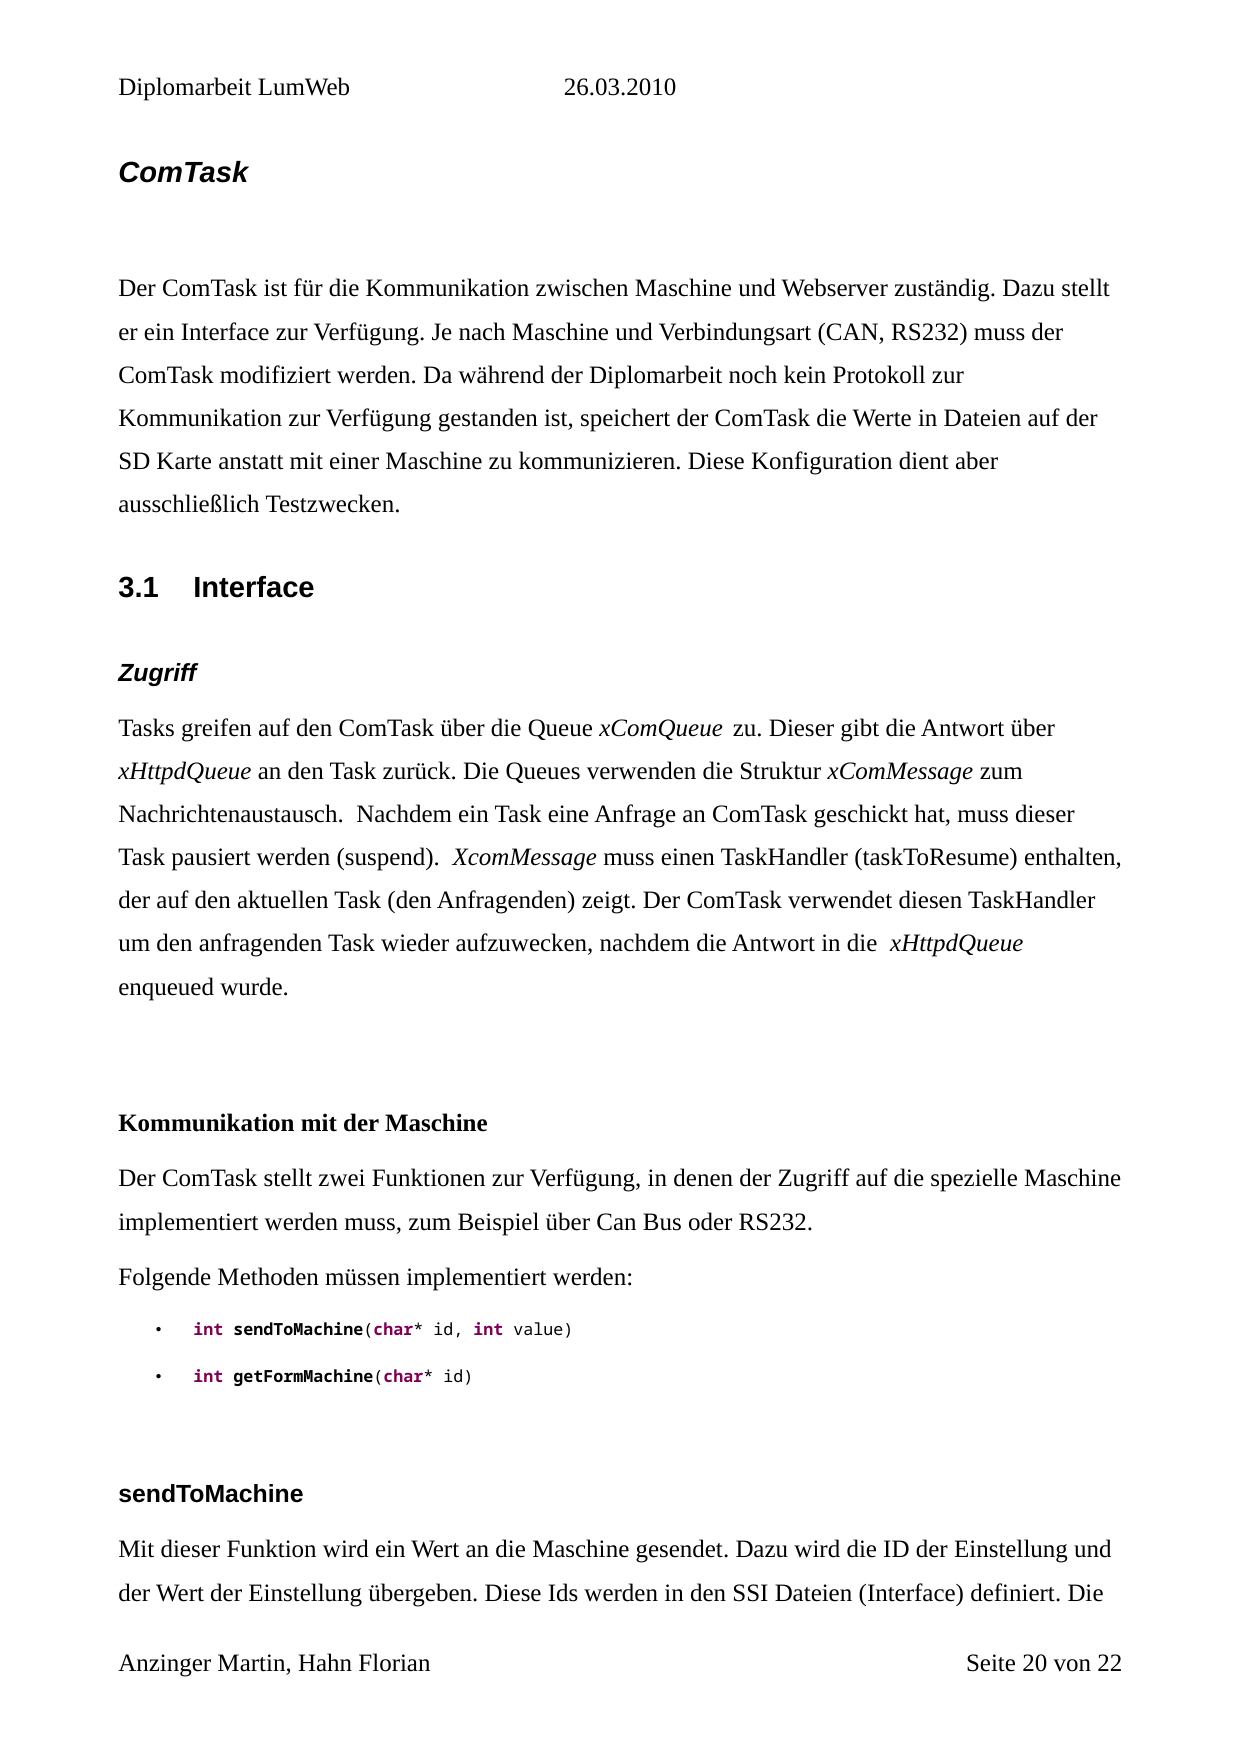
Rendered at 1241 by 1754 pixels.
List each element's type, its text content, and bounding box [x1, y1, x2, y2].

subtitle sendToMachine [118, 1479, 1122, 1508]
subtitle Kommunikation mit der Maschine [118, 1108, 1122, 1137]
text Mit dieser Funktion wird ein Wert an die Maschine gesendet. Dazu wird die ID der Einstellung und der Wert der Einstellung übergeben. Diese Ids werden in den SSI Dateien (Interface) definiert. Die [118, 1534, 1122, 1606]
subtitle Zugriff [118, 658, 1122, 686]
list int sendToMachine(char* id, int value) [156, 1318, 1122, 1341]
list int getFormMachine(char* id) [156, 1364, 1122, 1387]
text Tasks greifen auf den ComTask über die Queue xComQueue zu. Dieser gibt die Antwort über xHttpdQueue an den Task zurück. Die Queues verwenden die Struktur xComMessage zum Nachrichtenaustausch. Nachdem ein Task eine Anfrage an ComTask geschickt hat, muss dieser Task pausiert werden (suspend). XcomMessage muss einen TaskHandler (taskToResume) enthalten, der auf den aktuellen Task (den Anfragenden) zeigt. Der ComTask verwendet diesen TaskHandler um den anfragenden Task wieder aufzuwecken, nachdem die Antwort in die xHttpdQueue enqueued wurde. [118, 713, 1122, 1000]
text Folgende Methoden müssen implementiert werden: [118, 1262, 1122, 1291]
text Der ComTask ist für die Kommunikation zwischen Maschine und Webserver zuständig. Dazu stellt er ein Interface zur Verfügung. Je nach Maschine und Verbindungsart (CAN, RS232) muss der ComTask modifiziert werden. Da während der Diplomarbeit noch kein Protokoll zur Kommunikation zur Verfügung gestanden ist, speichert der ComTask die Werte in Dateien auf der SD Karte anstatt mit einer Maschine zu kommunizieren. Diese Konfiguration dient aber ausschließlich Testzwecken. [118, 273, 1122, 518]
subtitle 3.1 Interface [118, 570, 1122, 603]
text Der ComTask stellt zwei Funktionen zur Verfügung, in denen der Zugriff auf die spezielle Maschine implementiert werden muss, zum Beispiel über Can Bus oder RS232. [118, 1163, 1122, 1235]
subtitle ComTask [118, 155, 1122, 189]
